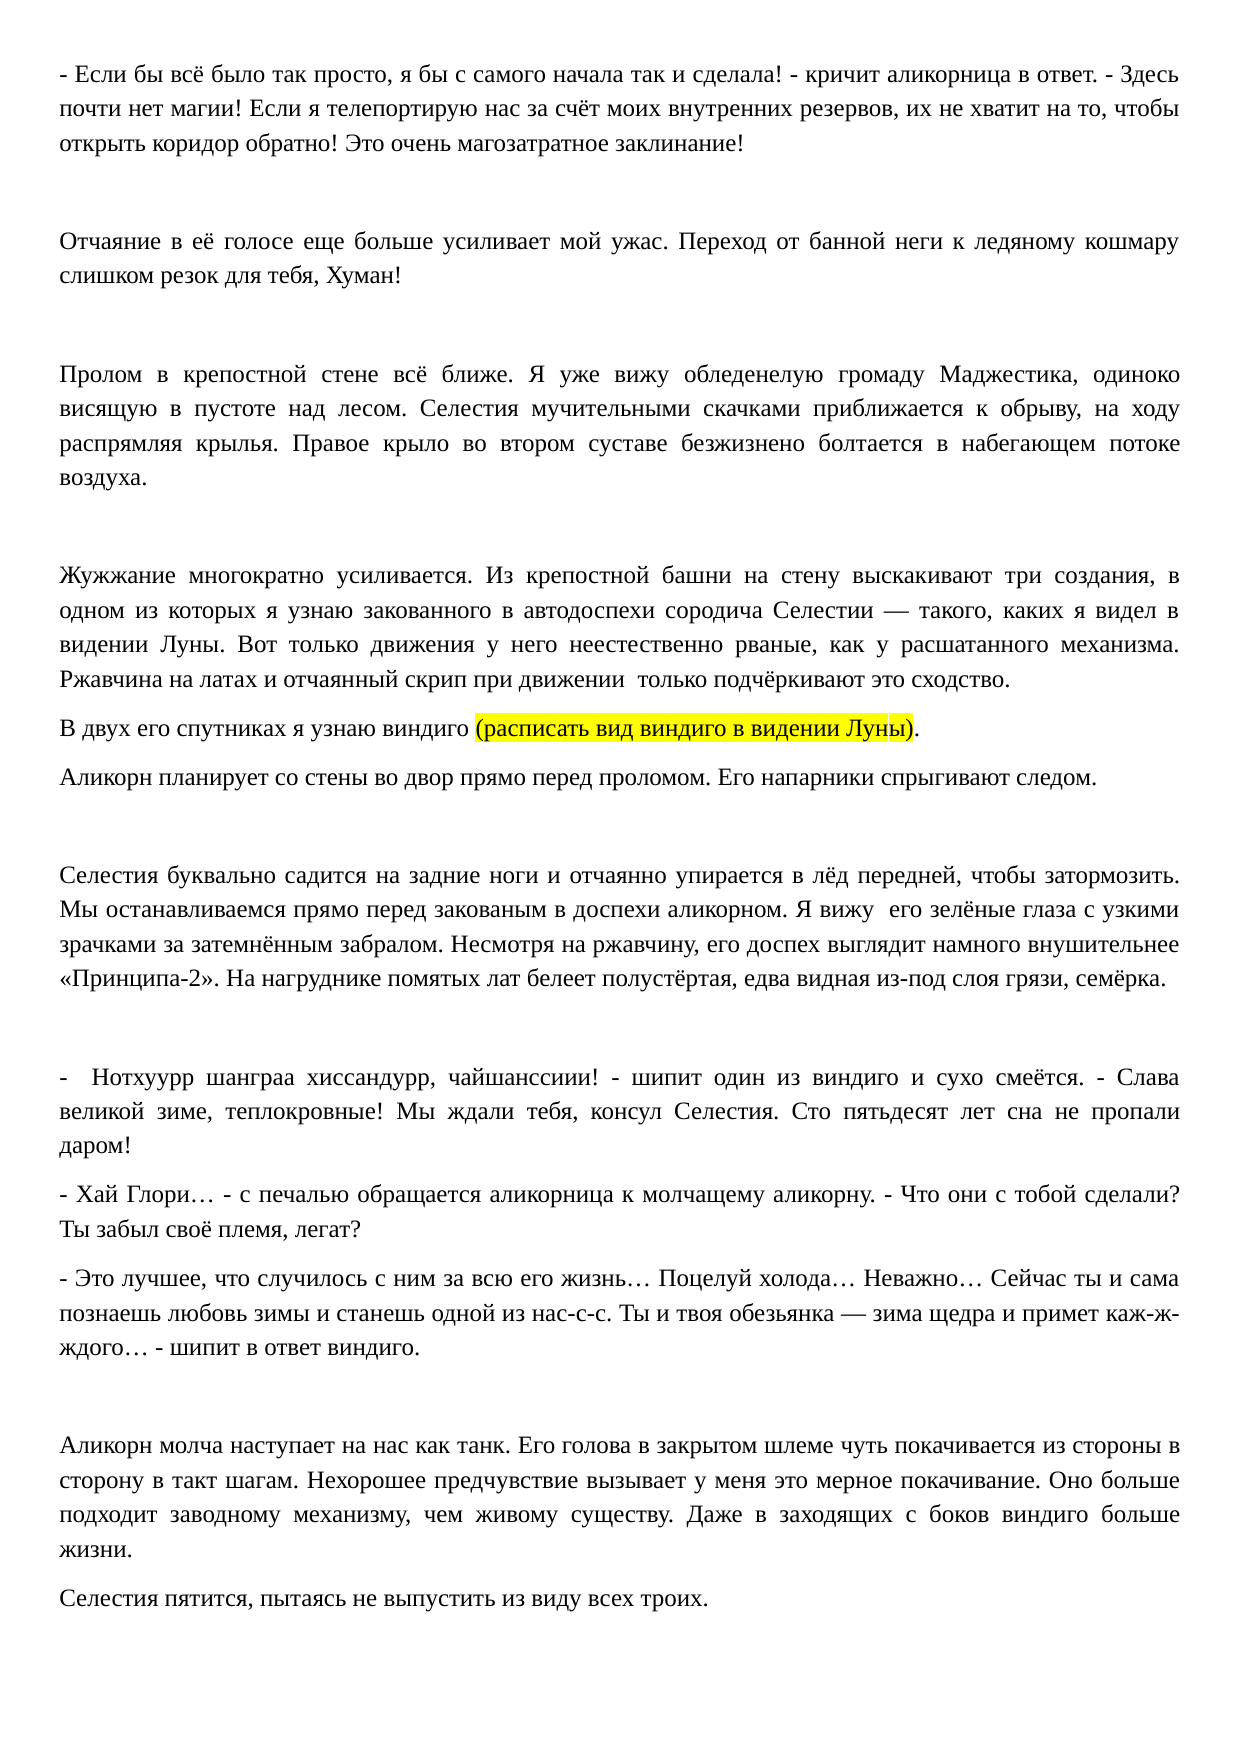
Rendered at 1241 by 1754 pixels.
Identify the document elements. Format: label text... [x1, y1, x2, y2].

text - Если бы всё было так просто, я бы с самого начала так и сделала! - кричит аликорница в ответ. - Здесь почти нет магии! Если я телепортирую нас за счёт моих внутренних резервов, их не хватит на то, чтобы открыть коридор обратно! Это очень магозатратное заклинание! [59, 59, 1181, 157]
text В двух его спутниках я узнаю виндиго (расписать вид виндиго в видении Луны). [59, 713, 1181, 742]
text Селестия пятится, пытаясь не выпустить из виду всех троих. [59, 1583, 1181, 1611]
text Аликорн молча наступает на нас как танк. Его голова в закрытом шлеме чуть покачивается из стороны в сторону в такт шагам. Нехорошее предчувствие вызывает у меня это мерное покачивание. Оно больше подходит заводному механизму, чем живому существу. Даже в заходящих с боков виндиго больше жизни. [59, 1430, 1181, 1562]
text - Нотхуурр шанграа хиссандурр, чайшанссиии! - шипит один из виндиго и сухо смеётся. - Слава великой зиме, теплокровные! Мы ждали тебя, консул Селестия. Сто пятьдесят лет сна не пропали даром! [59, 1062, 1181, 1159]
text - Хай Глори… - с печалью обращается аликорница к молчащему аликорну. - Что они с тобой сделали? Ты забыл своё племя, легат? [59, 1179, 1181, 1243]
text Жужжание многократно усиливается. Из крепостной башни на стену выскакивают три создания, в одном из которых я узнаю закованного в автодоспехи сородича Селестии — такого, каких я видел в видении Луны. Вот только движения у него неестественно рваные, как у расшатанного механизма. Ржавчина на латах и отчаянный скрип при движении только подчёркивают это сходство. [59, 560, 1181, 692]
text Аликорн планирует со стены во двор прямо перед проломом. Его напарники спрыгивают следом. [59, 762, 1181, 791]
text Селестия буквально садится на задние ноги и отчаянно упирается в лёд передней, чтобы затормозить. Мы останавливаемся прямо перед закованым в доспехи аликорном. Я вижу его зелёные глаза с узкими зрачками за затемнённым забралом. Несмотря на ржавчину, его доспех выглядит намного внушительнее «Принципа-2». На нагруднике помятых лат белеет полустёртая, едва видная из-под слоя грязи, семёрка. [59, 860, 1181, 992]
text - Это лучшее, что случилось с ним за всю его жизнь… Поцелуй холода… Неважно… Сейчас ты и сама познаешь любовь зимы и станешь одной из нас-с-с. Ты и твоя обезьянка — зима щедра и примет каж-ж-ждого… - шипит в ответ виндиго. [59, 1263, 1181, 1361]
text Отчаяние в её голосе еще больше усиливает мой ужас. Переход от банной неги к ледяному кошмару слишком резок для тебя, Хуман! [59, 226, 1181, 289]
text Пролом в крепостной стене всё ближе. Я уже вижу обледенелую громаду Маджестика, одиноко висящую в пустоте над лесом. Селестия мучительными скачками приближается к обрыву, на ходу распрямляя крылья. Правое крыло во втором суставе безжизнено болтается в набегающем потоке воздуха. [59, 359, 1181, 491]
